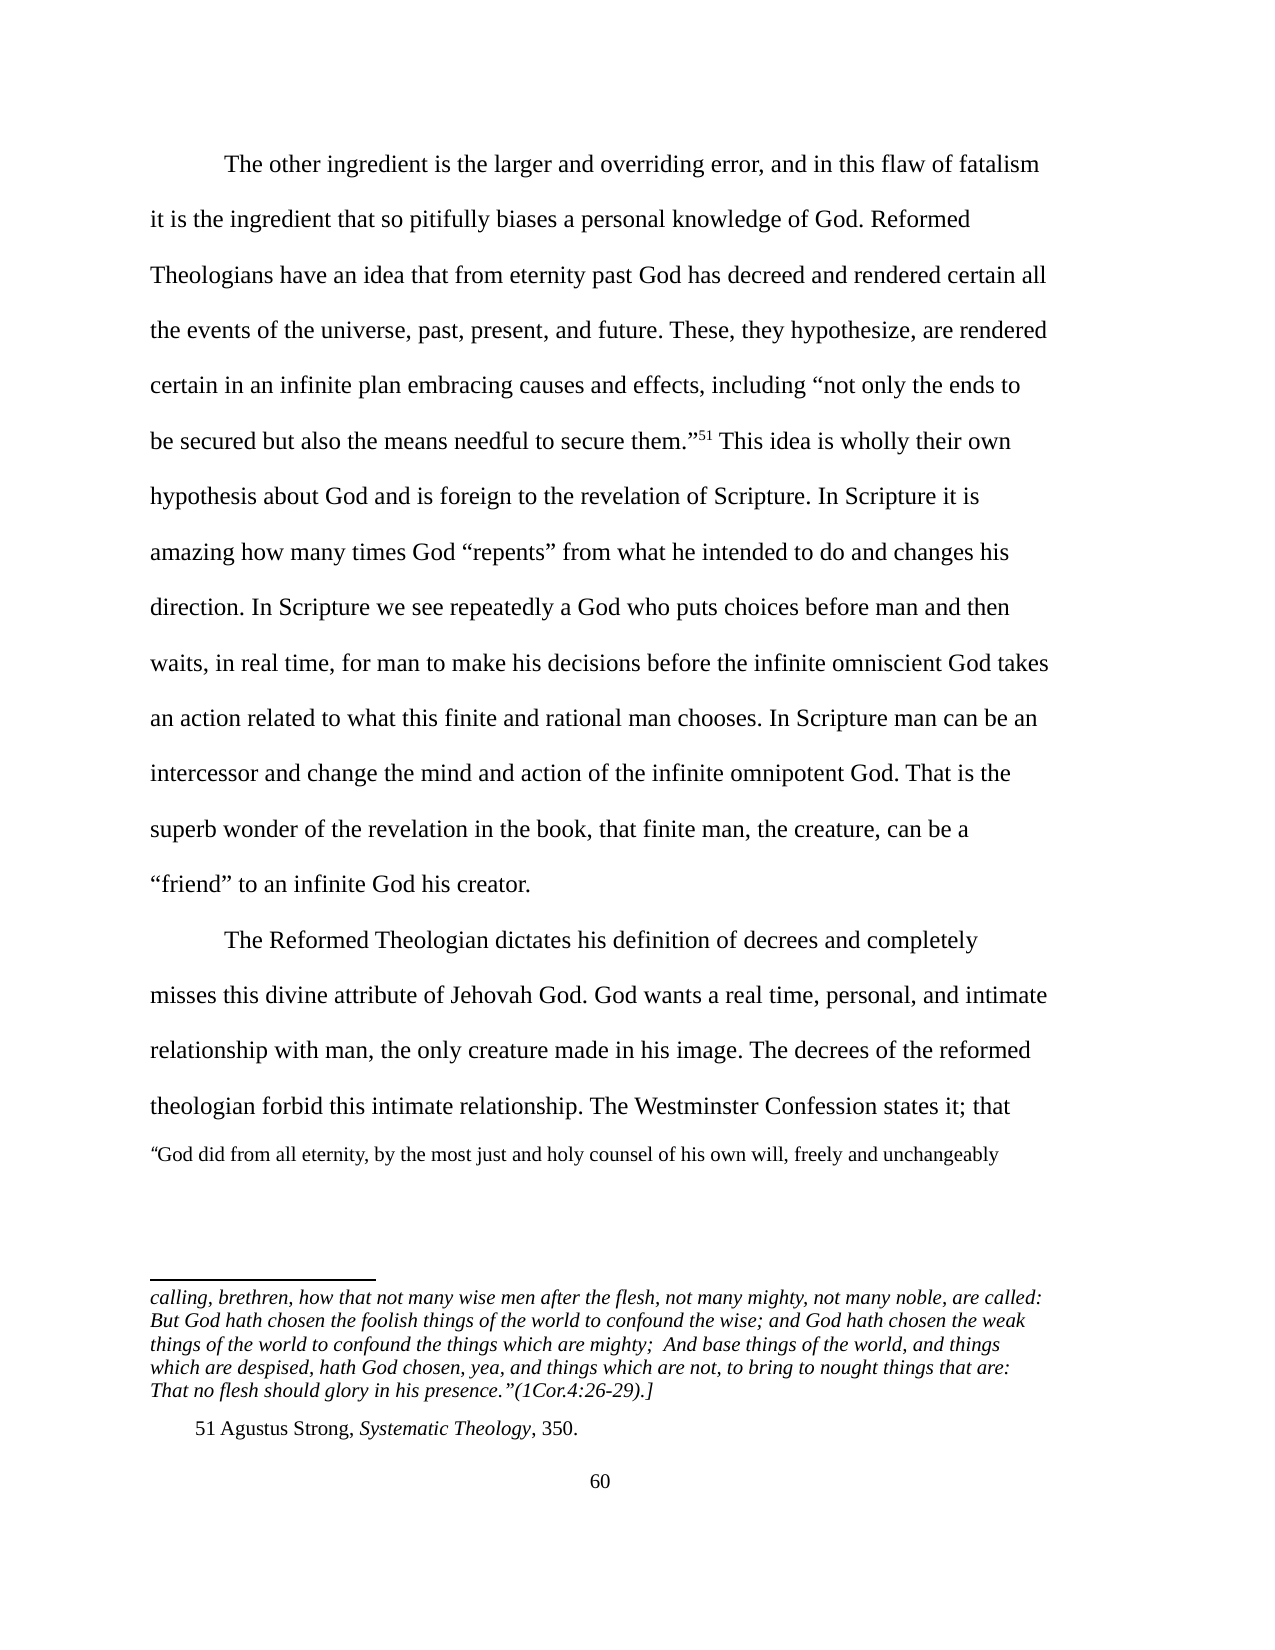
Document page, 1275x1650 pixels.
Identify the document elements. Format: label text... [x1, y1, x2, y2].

text calling, brethren, how that not many wise men after the flesh, not many mighty, not many noble, are called: But God hath chosen the foolish things of the world to confound the wise; and God hath chosen the weak things of the world to confound the things which are mighty; And base things of the world, and things which are despised, hath God chosen, yea, and things which are not, to bring to nought things that are: That no flesh should glory in his presence.”(1Cor.4:26-29).] [150, 1286, 1050, 1402]
text Agustus Strong, Systematic Theology, 350. [150, 1417, 1050, 1440]
text The Reformed Theologian dictates his definition of decrees and completely misses this divine attribute of Jehovah God. God wants a real time, personal, and intimate relationship with man, the only creature made in his image. The decrees of the reformed theologian forbid this intimate relationship. The Westminster Confession states it; that “God did from all eternity, by the most just and holy counsel of his own will, freely and unchangeably [150, 926, 1050, 1166]
text The other ingredient is the larger and overriding error, and in this flaw of fatalism it is the ingredient that so pitifully biases a personal knowledge of God. Reformed Theologians have an idea that from eternity past God has decreed and rendered certain all the events of the universe, past, present, and future. These, they hypothesize, are rendered certain in an infinite plan embracing causes and effects, including “not only the ends to be secured but also the means needful to secure them.” This idea is wholly their own hypothesis about God and is foreign to the revelation of Scripture. In Scripture it is amazing how many times God “repents” from what he intended to do and changes his direction. In Scripture we see repeatedly a God who puts choices before man and then waits, in real time, for man to make his decisions before the infinite omniscient God takes an action related to what this finite and rational man chooses. In Scripture man can be an intercessor and change the mind and action of the infinite omnipotent God. That is the superb wonder of the revelation in the book, that finite man, the creature, can be a “friend” to an infinite God his creator. [150, 150, 1050, 898]
